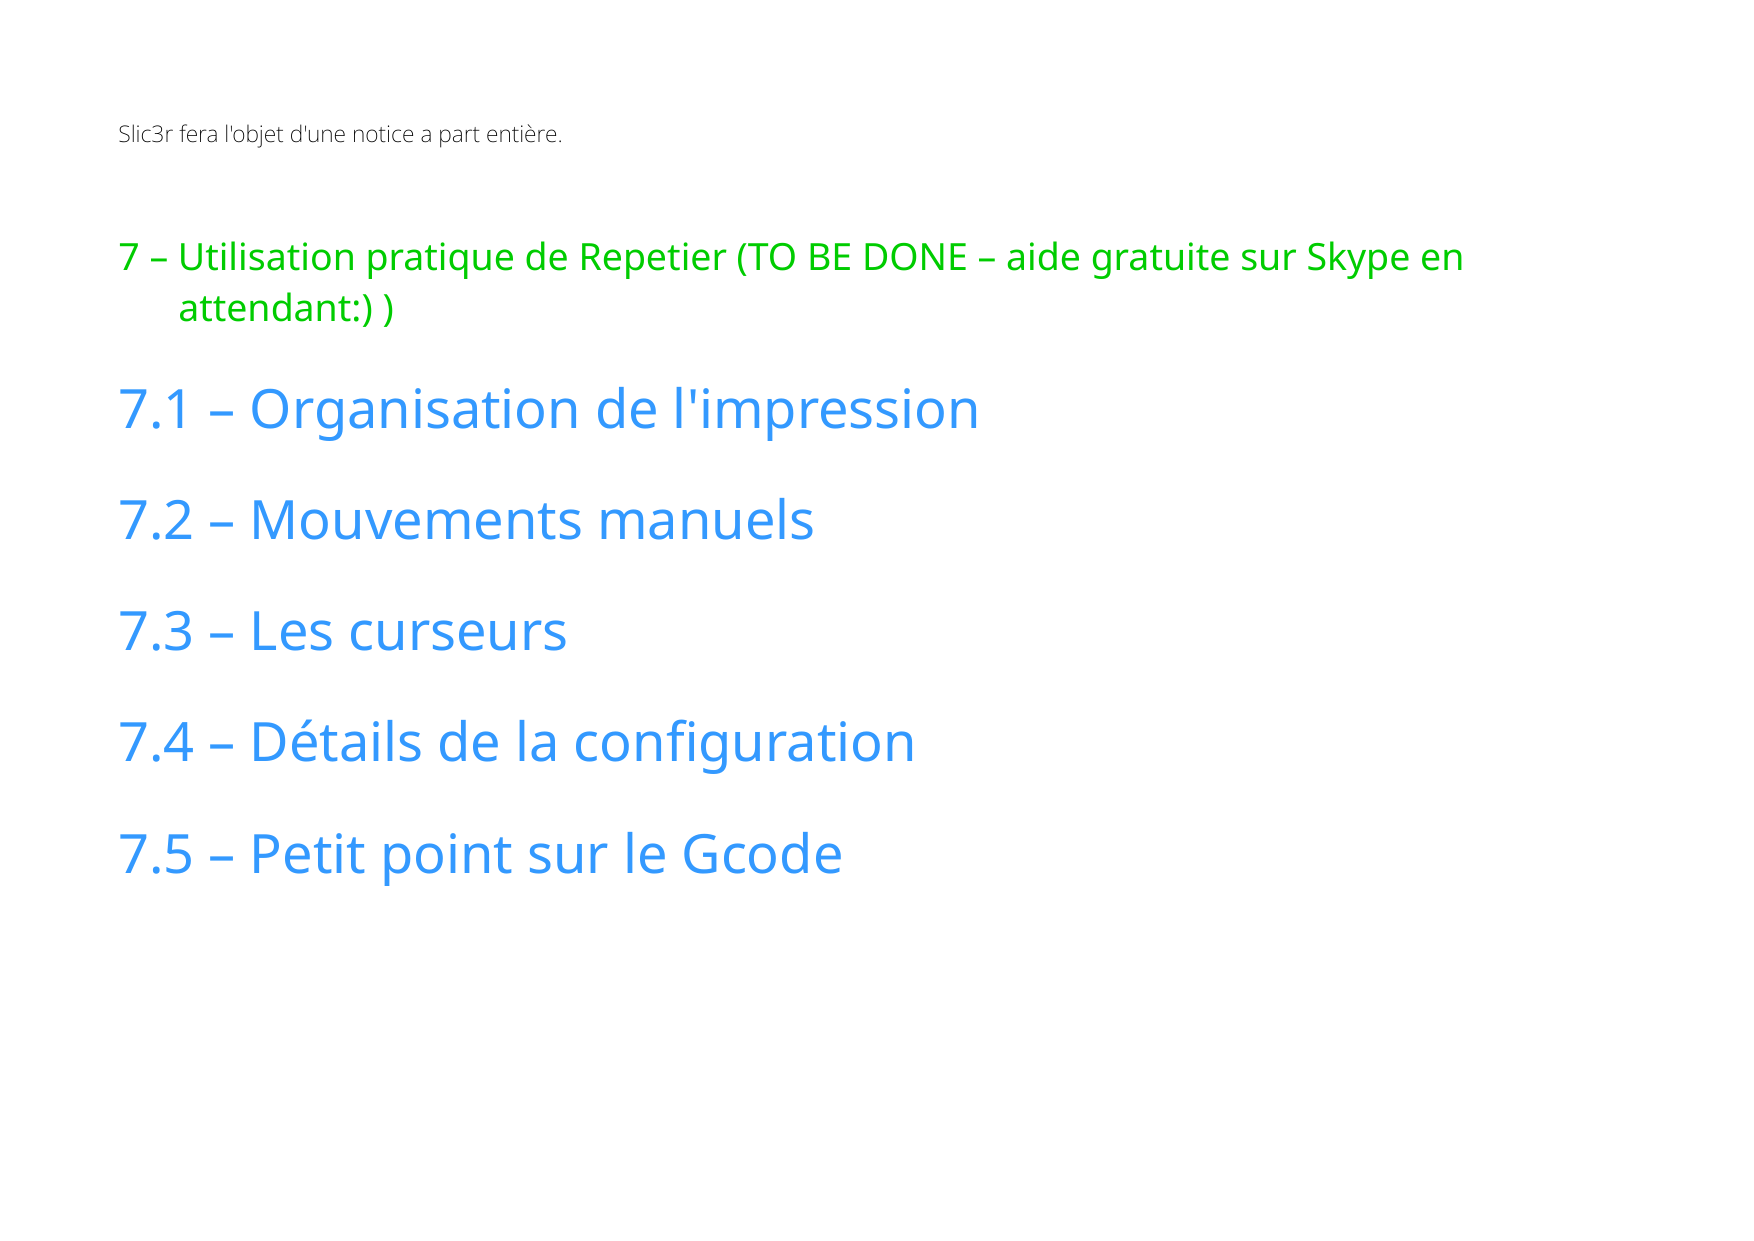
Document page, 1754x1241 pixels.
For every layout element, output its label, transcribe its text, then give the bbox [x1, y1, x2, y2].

subtitle 7.1 – Organisation de l'impression [118, 370, 1636, 444]
subtitle 7.3 – Les curseurs [118, 593, 1636, 666]
subtitle 7 – Utilisation pratique de Repetier (TO BE DONE – aide gratuite sur Skype en attendant:) ) [118, 231, 1636, 333]
subtitle 7.2 – Mouvements manuels [118, 481, 1636, 555]
subtitle 7.5 – Petit point sur le Gcode [118, 815, 1636, 889]
subtitle 7.4 – Détails de la configuration [118, 704, 1636, 778]
text Slic3r fera l'objet d'une notice a part entière. [118, 118, 1636, 149]
